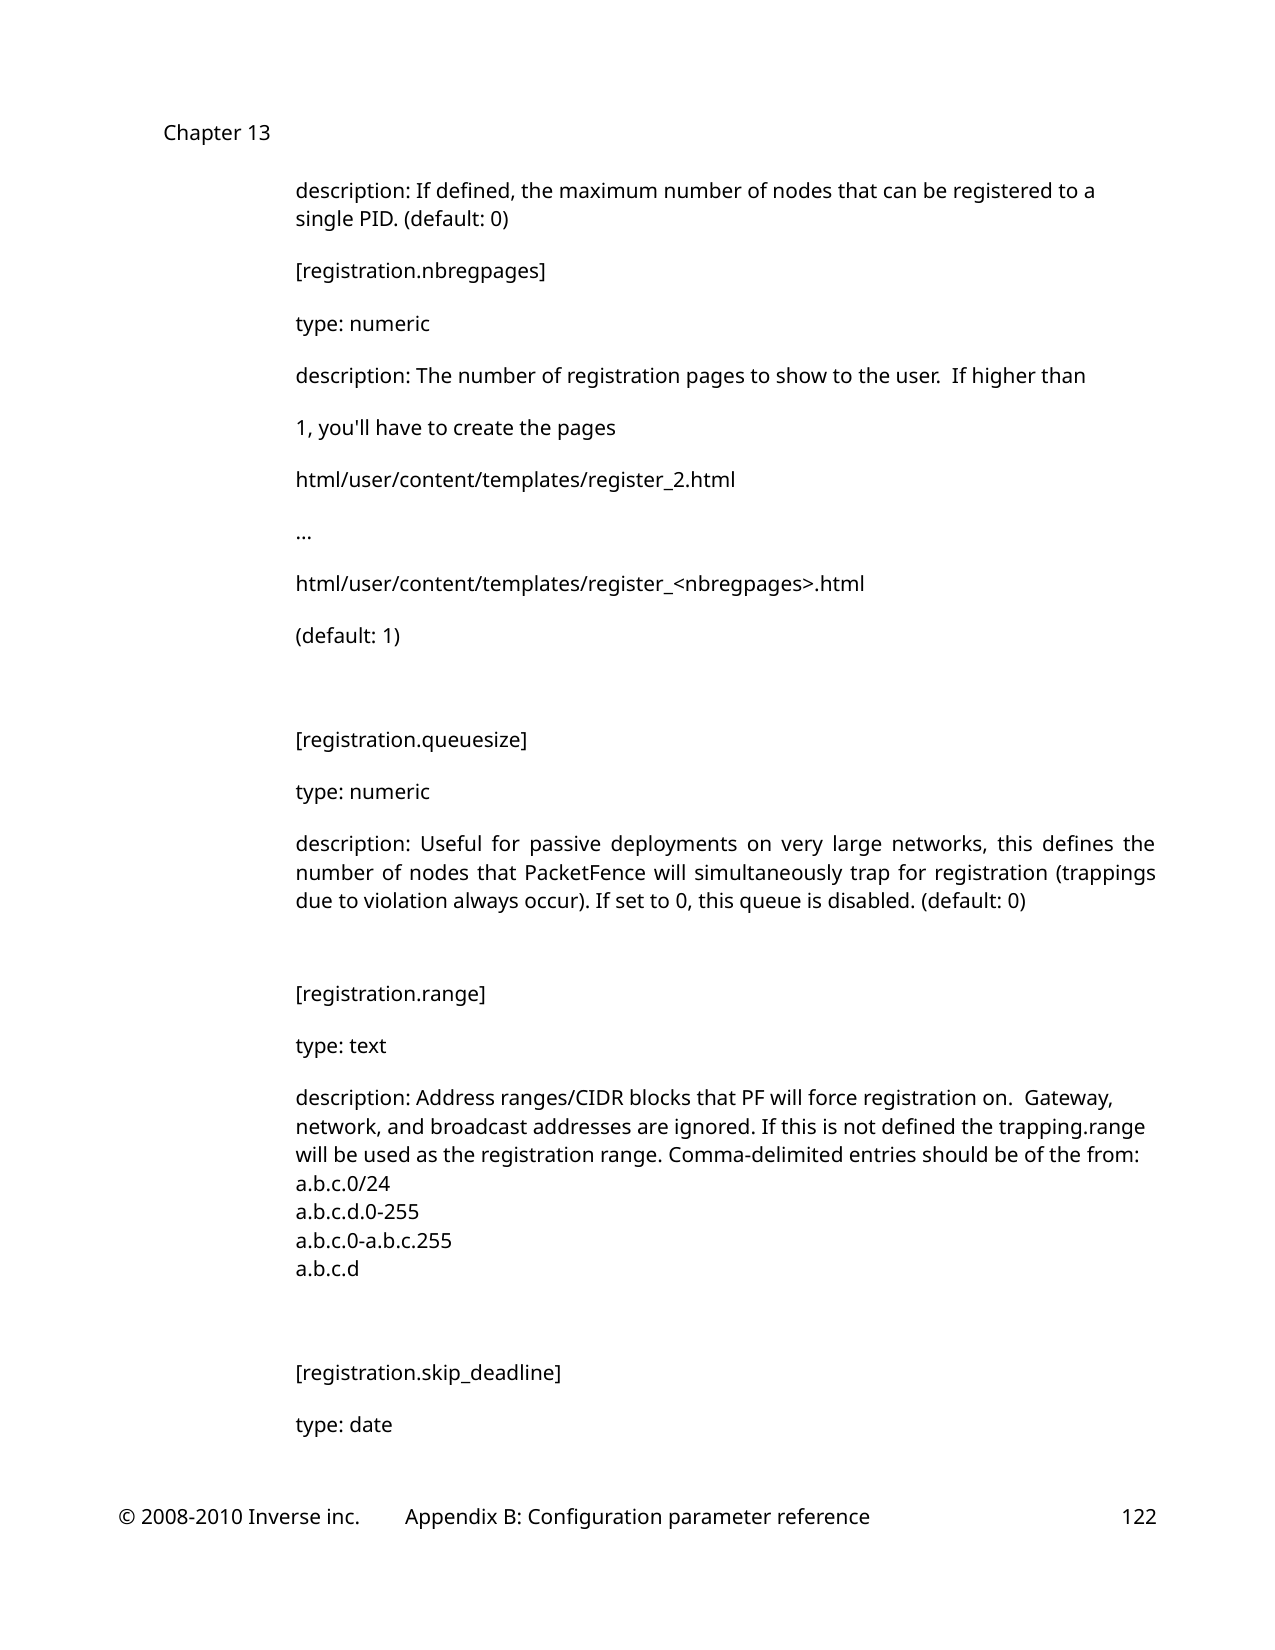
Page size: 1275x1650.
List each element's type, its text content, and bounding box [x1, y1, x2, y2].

text description: The number of registration pages to show to the user. If higher than [295, 361, 1157, 389]
text description: Address ranges/CIDR blocks that PF will force registration on. Gateway, network, and broadcast addresses are ignored. If this is not defined the trapping.range will be used as the registration range. Comma-delimited entries should be of the from: a.b.c.0/24 a.b.c.d.0-255 a.b.c.0-a.b.c.255 a.b.c.d [295, 1083, 1157, 1283]
text html/user/content/templates/register_<nbregpages>.html [295, 569, 1157, 597]
text html/user/content/templates/register_2.html [295, 465, 1157, 493]
text [registration.skip_deadline] [295, 1358, 1157, 1387]
text 1, you'll have to create the pages [295, 413, 1157, 441]
text [registration.queuesize] [295, 725, 1157, 754]
text type: text [295, 1031, 1157, 1060]
text (default: 1) [295, 621, 1157, 649]
text type: numeric [295, 777, 1157, 806]
text [registration.range] [295, 979, 1157, 1008]
text description: Useful for passive deployments on very large networks, this defines the number of nodes that PacketFence will simultaneously trap for registration (trappings due to violation always occur). If set to 0, this queue is disabled. (default: 0) [295, 829, 1157, 915]
text [registration.nbregpages] [295, 257, 1157, 285]
text ... [295, 517, 1157, 545]
text description: If defined, the maximum number of nodes that can be registered to a single PID. (default: 0) [295, 176, 1157, 233]
text type: numeric [295, 309, 1157, 337]
text type: date [295, 1410, 1157, 1439]
